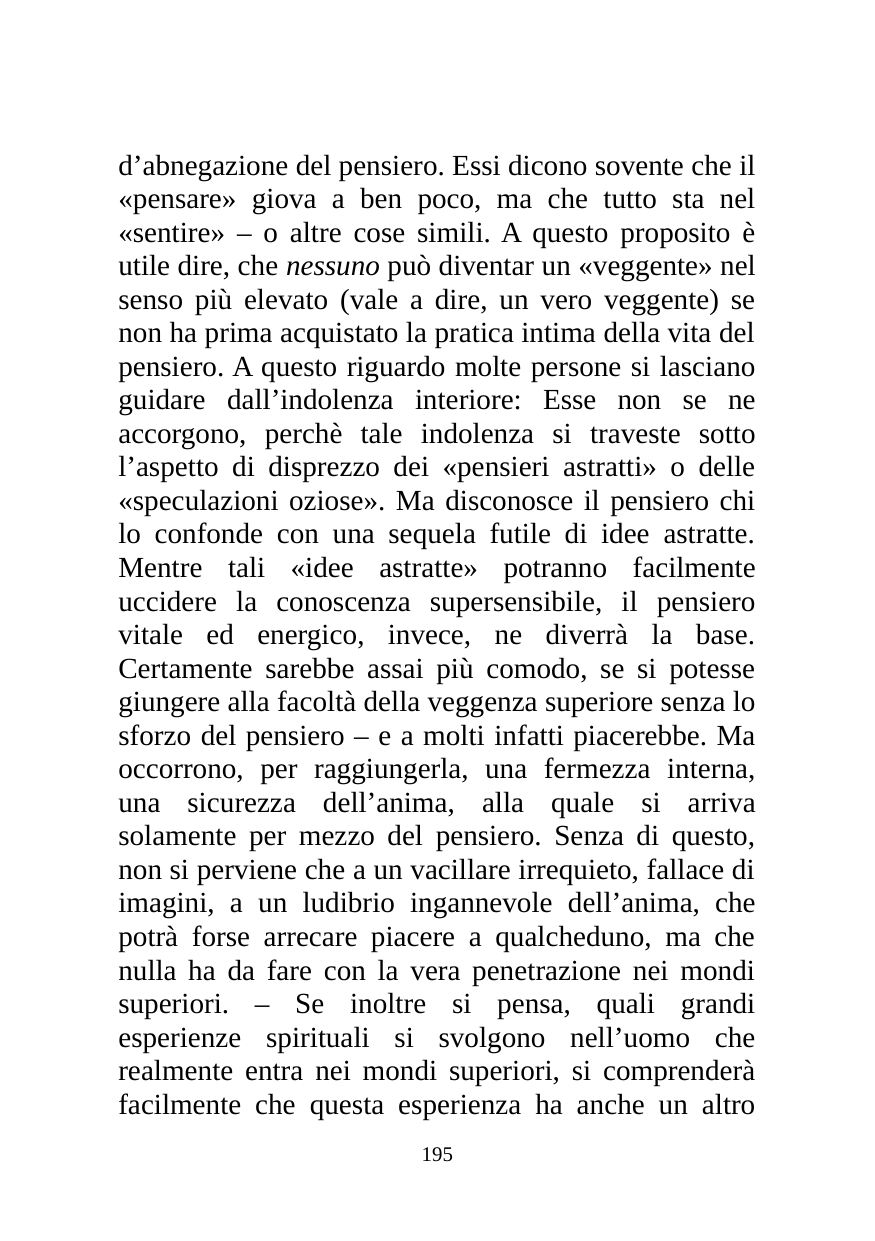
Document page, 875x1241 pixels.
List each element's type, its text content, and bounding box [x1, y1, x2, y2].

text d’abnegazione del pensiero. Essi dicono sovente che il «pensare» giova a ben poco, ma che tutto sta nel «sentire» – o altre cose simili. A questo proposito è utile dire, che nessuno può diventar un «veggente» nel senso più elevato (vale a dire, un vero veggente) se non ha prima acquistato la pratica intima della vita del pensiero. A questo riguardo molte persone si lasciano guidare dall’indolenza interiore: Esse non se ne accorgono, perchè tale indolenza si traveste sotto l’aspetto di disprezzo dei «pensieri astratti» o delle «speculazioni oziose». Ma disconosce il pensiero chi lo confonde con una sequela futile di idee astratte. Mentre tali «idee astratte» potranno facilmente uccidere la conoscenza supersensibile, il pensiero vitale ed energico, invece, ne diverrà la base. Certamente sarebbe assai più comodo, se si potesse giungere alla facoltà della veggenza superiore senza lo sforzo del pensiero – e a molti infatti piacerebbe. Ma occorrono, per raggiungerla, una fermezza interna, una sicurezza dell’anima, alla quale si arriva solamente per mezzo del pensiero. Senza di questo, non si perviene che a un vacillare irrequieto, fallace di imagini, a un ludibrio ingannevole dell’anima, che potrà forse arrecare piacere a qualcheduno, ma che nulla ha da fare con la vera penetrazione nei mondi superiori. – Se inoltre si pensa, quali grandi esperienze spirituali si svolgono nell’uomo che realmente entra nei mondi superiori, si comprenderà facilmente che questa esperienza ha anche un altro [118, 148, 756, 1120]
